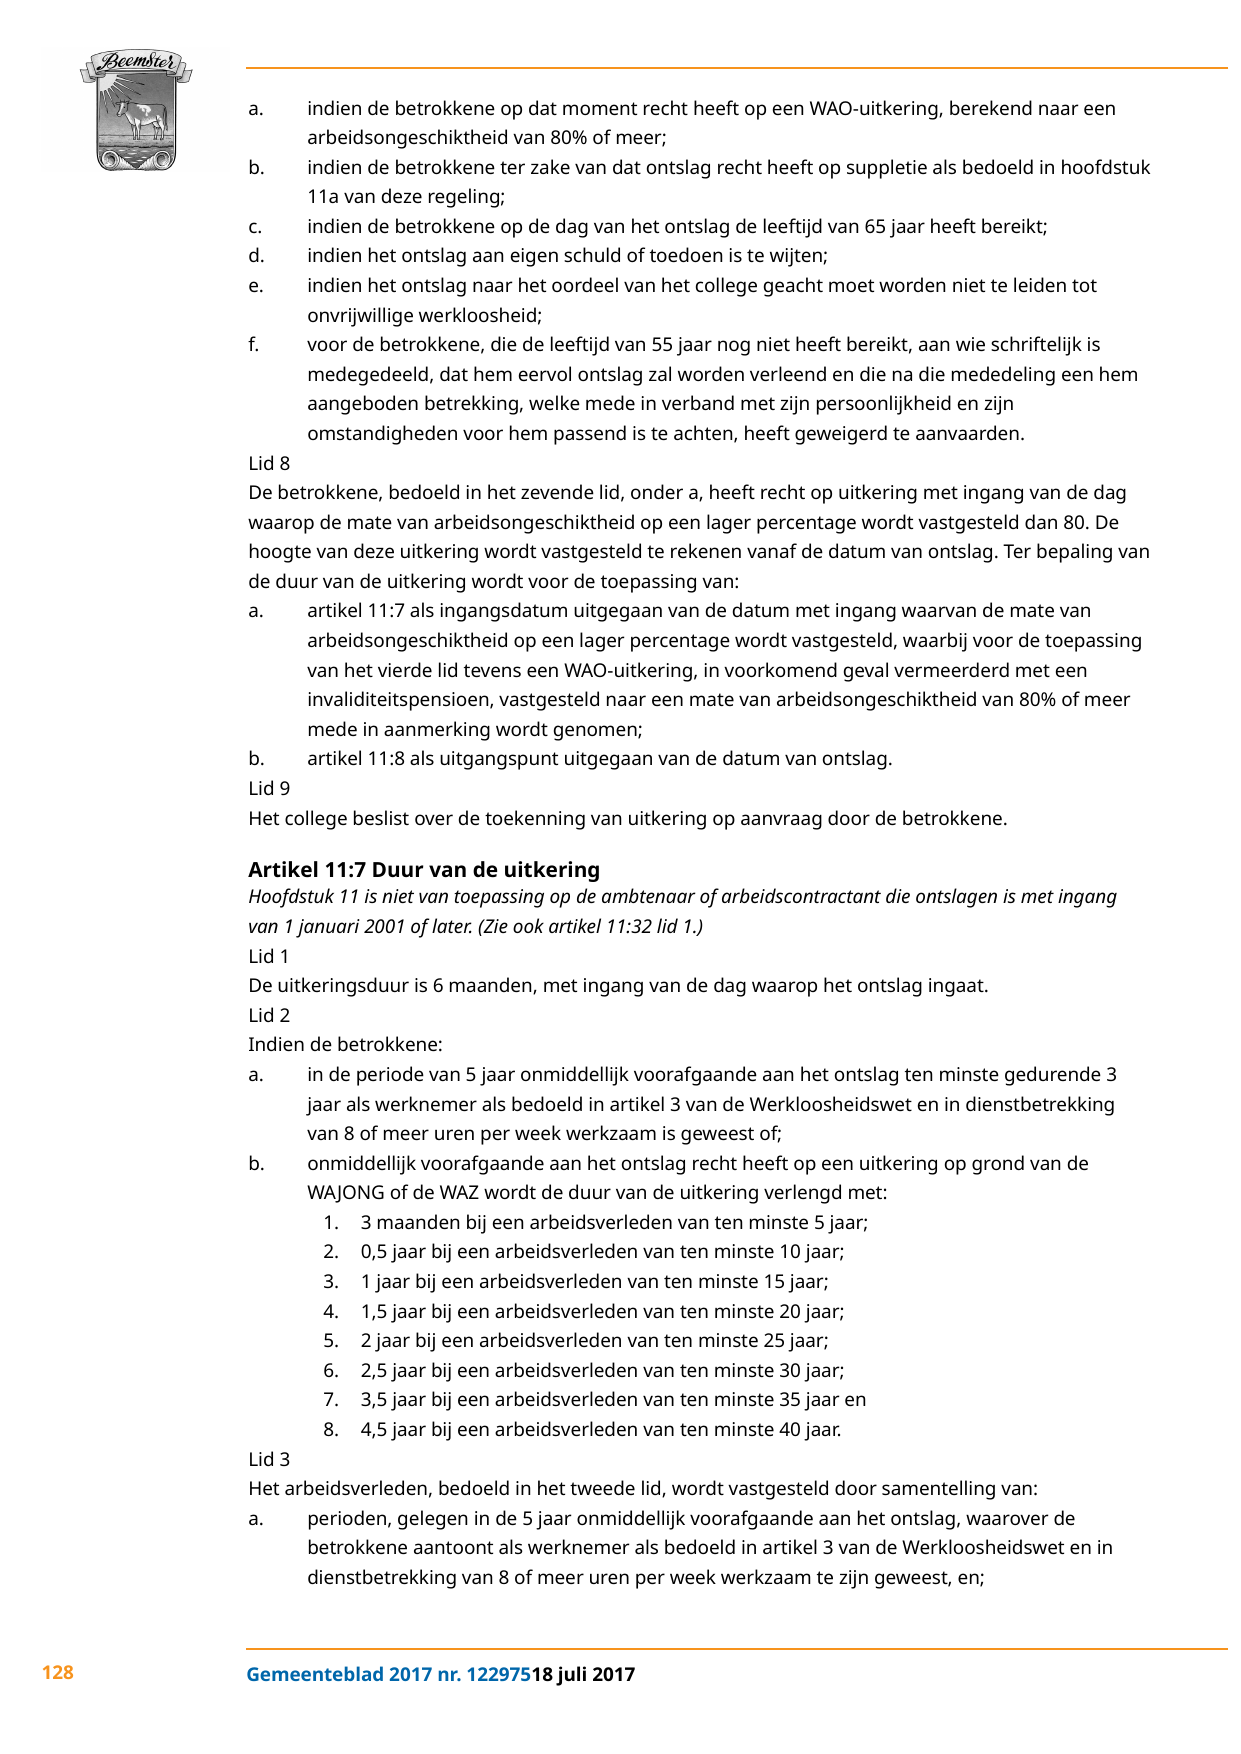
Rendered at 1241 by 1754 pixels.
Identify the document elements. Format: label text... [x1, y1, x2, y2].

list 2 jaar bij een arbeidsverleden van ten minste 25 jaar; [323, 1327, 1152, 1353]
text Lid 8 [248, 450, 1152, 476]
picture [41, 47, 231, 172]
text De uitkeringsduur is 6 maanden, met ingang van de dag waarop het ontslag ingaat. [248, 972, 1152, 998]
list onmiddellijk voorafgaande aan het ontslag recht heeft op een uitkering op grond van de WAJONG of de WAZ wordt de duur van de uitkering verlengd met: [248, 1150, 1152, 1205]
list 2,5 jaar bij een arbeidsverleden van ten minste 30 jaar; [323, 1357, 1152, 1383]
text Lid 1 [248, 943, 1152, 968]
list indien de betrokkene op dat moment recht heeft op een WAO-uitkering, berekend naar een arbeidsongeschiktheid van 80% of meer; [248, 95, 1152, 150]
text Lid 9 [248, 775, 1152, 801]
text Lid 2 [248, 1002, 1152, 1028]
list artikel 11:8 als uitgangspunt uitgegaan van de datum van ontslag. [248, 746, 1152, 771]
text Indien de betrokkene: [248, 1032, 1152, 1057]
list artikel 11:7 als ingangsdatum uitgegaan van de datum met ingang waarvan de mate van arbeidsongeschiktheid op een lager percentage wordt vastgesteld, waarbij voor de toepassing van het vierde lid tevens een WAO-uitkering, in voorkomend geval vermeerderd met een invaliditeitspensioen, vastgesteld naar een mate van arbeidsongeschiktheid van 80% of meer mede in aanmerking wordt genomen; [248, 598, 1152, 742]
text Het college beslist over de toekenning van uitkering op aanvraag door de betrokkene. [248, 805, 1152, 831]
list voor de betrokkene, die de leeftijd van 55 jaar nog niet heeft bereikt, aan wie schriftelijk is medegedeeld, dat hem eervol ontslag zal worden verleend en die na die mededeling een hem aangeboden betrekking, welke mede in verband met zijn persoonlijkheid en zijn omstandigheden voor hem passend is te achten, heeft geweigerd te aanvaarden. [248, 331, 1152, 446]
text Lid 3 [248, 1446, 1152, 1471]
list 1 jaar bij een arbeidsverleden van ten minste 15 jaar; [323, 1268, 1152, 1294]
list indien het ontslag naar het oordeel van het college geacht moet worden niet te leiden tot onvrijwillige werkloosheid; [248, 272, 1152, 328]
list 1,5 jaar bij een arbeidsverleden van ten minste 20 jaar; [323, 1298, 1152, 1323]
list indien de betrokkene ter zake van dat ontslag recht heeft op suppletie als bedoeld in hoofdstuk 11a van deze regeling; [248, 154, 1152, 209]
list in de periode van 5 jaar onmiddellijk voorafgaande aan het ontslag ten minste gedurende 3 jaar als werknemer als bedoeld in artikel 3 van de Werkloosheidswet en in dienstbetrekking van 8 of meer uren per week werkzaam is geweest of; [248, 1061, 1152, 1146]
list 3 maanden bij een arbeidsverleden van ten minste 5 jaar; [323, 1209, 1152, 1235]
list indien de betrokkene op de dag van het ontslag de leeftijd van 65 jaar heeft bereikt; [248, 213, 1152, 239]
text De betrokkene, bedoeld in het zevende lid, onder a, heeft recht op uitkering met ingang van de dag waarop de mate van arbeidsongeschiktheid op een lager percentage wordt vastgesteld dan 80. De hoogte van deze uitkering wordt vastgesteld te rekenen vanaf de datum van ontslag. Ter bepaling van de duur van de uitkering wordt voor de toepassing van: [248, 479, 1152, 594]
list 4,5 jaar bij een arbeidsverleden van ten minste 40 jaar. [323, 1416, 1152, 1442]
text Het arbeidsverleden, bedoeld in het tweede lid, wordt vastgesteld door samentelling van: [248, 1475, 1152, 1501]
text Hoofdstuk 11 is niet van toepassing op de ambtenaar of arbeidscontractant die ontslagen is met ingang van 1 januari 2001 of later. (Zie ook artikel 11:32 lid 1.) [248, 884, 1152, 939]
list indien het ontslag aan eigen schuld of toedoen is te wijten; [248, 243, 1152, 268]
list 3,5 jaar bij een arbeidsverleden van ten minste 35 jaar en [323, 1387, 1152, 1412]
list perioden, gelegen in de 5 jaar onmiddellijk voorafgaande aan het ontslag, waarover de betrokkene aantoont als werknemer als bedoeld in artikel 3 van de Werkloosheidswet en in dienstbetrekking van 8 of meer uren per week werkzaam te zijn geweest, en; [248, 1505, 1152, 1590]
text Artikel 11:7 Duur van de uitkering [248, 855, 1152, 884]
list 0,5 jaar bij een arbeidsverleden van ten minste 10 jaar; [323, 1239, 1152, 1264]
